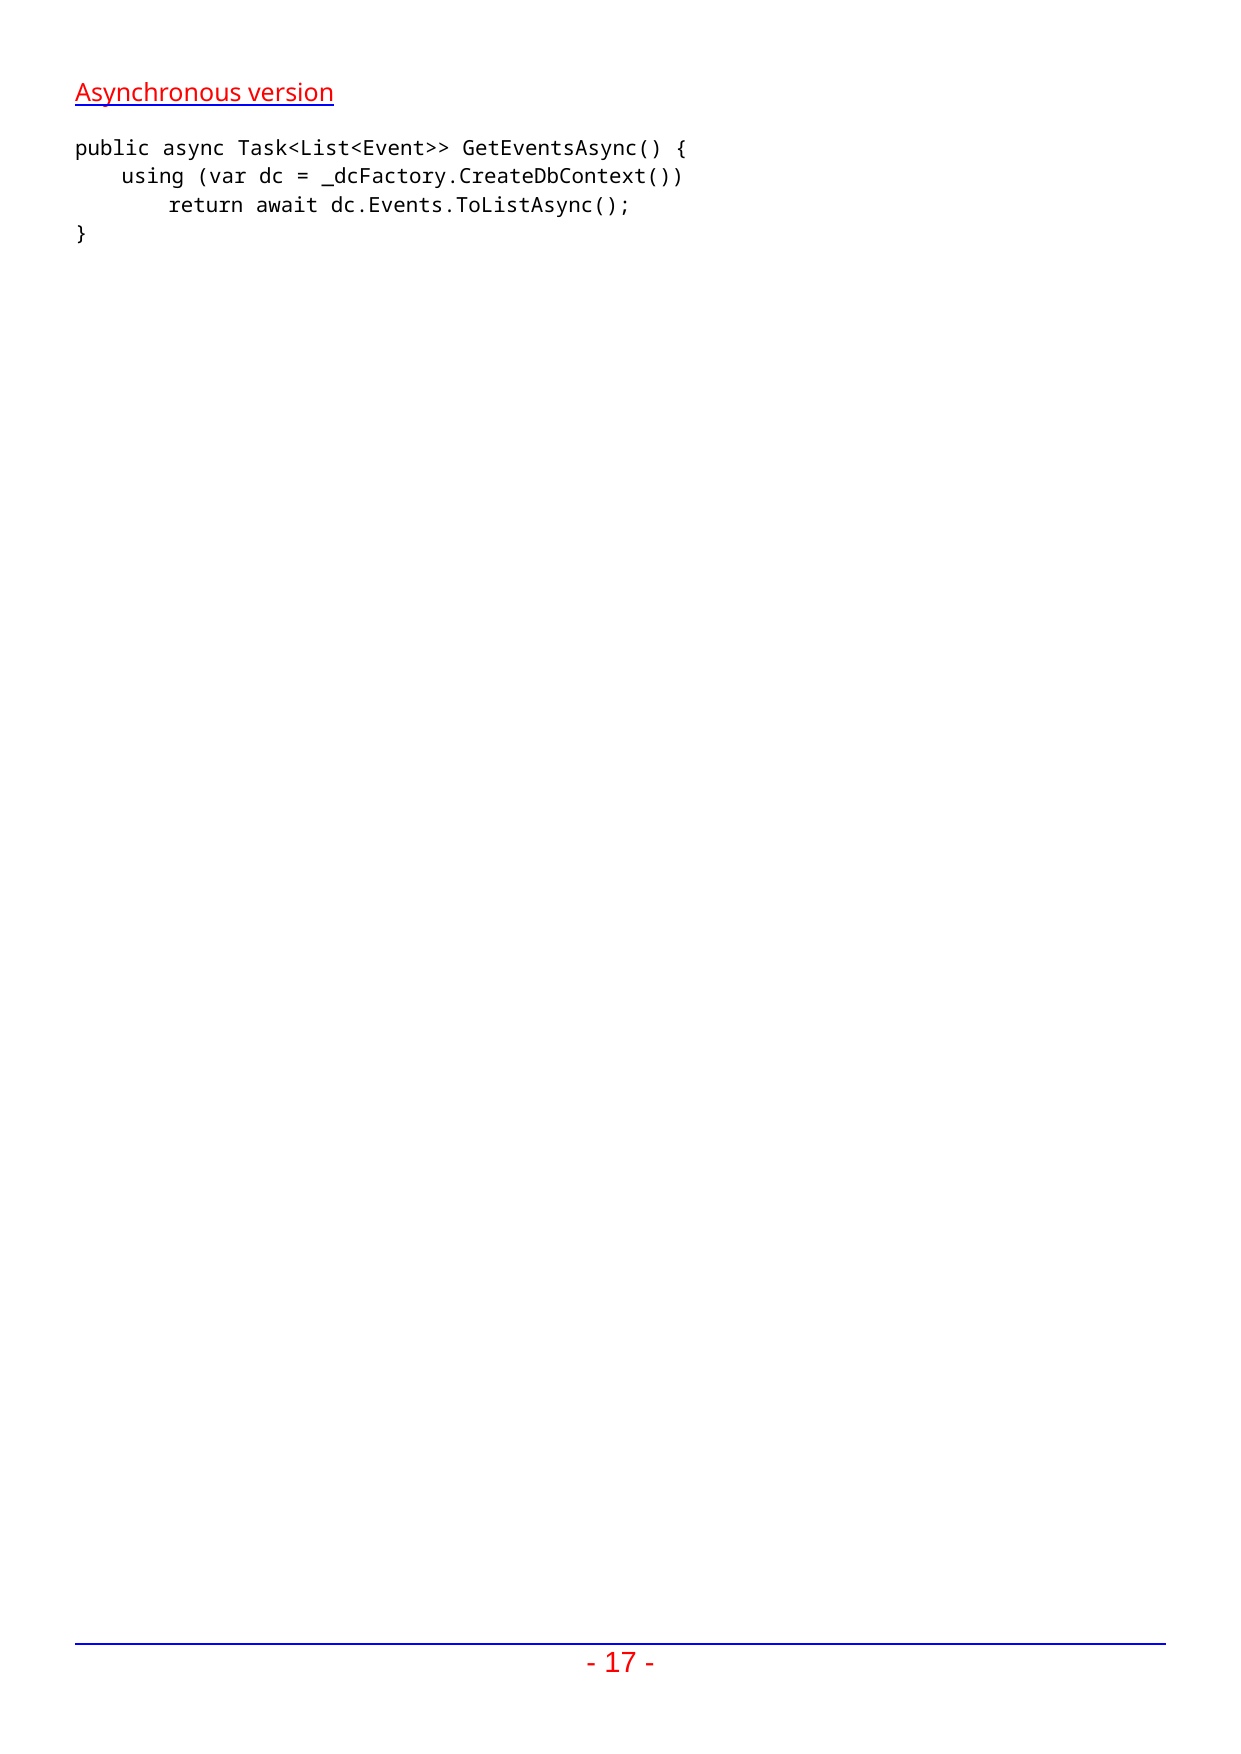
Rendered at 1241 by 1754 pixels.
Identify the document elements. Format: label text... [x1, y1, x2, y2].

text Asynchronous version [75, 75, 1166, 109]
text } [75, 218, 1166, 247]
text public async Task<List<Event>> GetEventsAsync() { [75, 133, 1166, 162]
text return await dc.Events.ToListAsync(); [75, 190, 1166, 218]
text using (var dc = _dcFactory.CreateDbContext()) [75, 162, 1166, 190]
